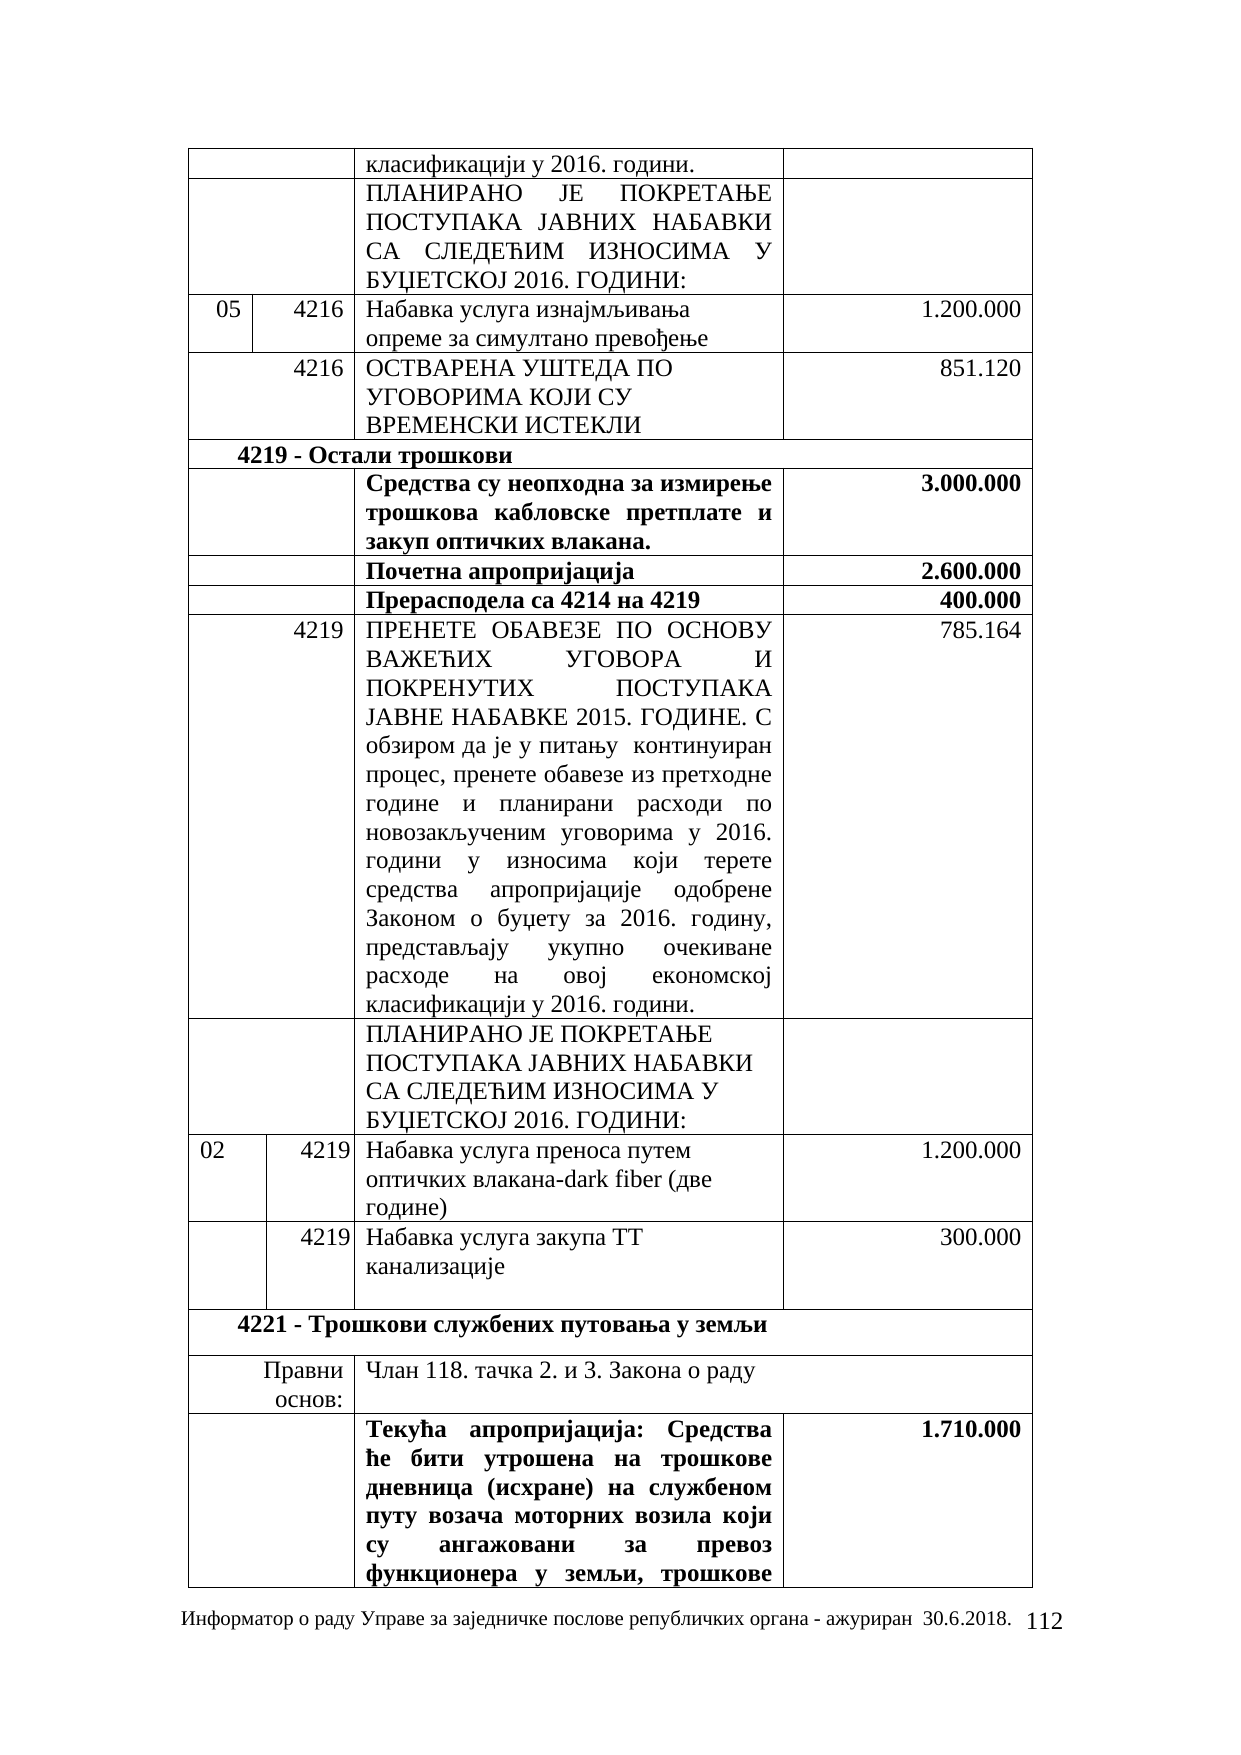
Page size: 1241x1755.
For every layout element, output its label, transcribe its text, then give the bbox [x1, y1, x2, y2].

table_cell 1.710.000 [784, 1414, 1032, 1587]
table_cell [1033, 148, 1074, 177]
table_cell 4216 [189, 353, 354, 439]
table_cell класификацији у 2016. години. [355, 149, 783, 177]
table_cell [1033, 614, 1074, 1018]
table_cell Почетна апропријација [355, 556, 783, 584]
table_cell [784, 1019, 1032, 1134]
table_cell [189, 1019, 354, 1134]
table_cell [1033, 352, 1074, 439]
table_cell Набавка услуга изнајмљивања опреме за симултано превођење [355, 295, 783, 352]
table_cell [1033, 294, 1074, 352]
table_cell ПРЕНЕТЕ ОБАВЕЗЕ ПО ОСНОВУ ВАЖЕЋИХ УГОВОРА И ПОКРЕНУТИХ ПОСТУПАКА ЈАВНЕ НАБАВКЕ 2015. ГОДИНЕ. С обзиром да је у питању континуиран процес, пренете обавезе из претходне године и планирани расходи по новозакљученим уговорима у 2016. години у износима који терете средства апропријације одобрене Законом о буџету за 2016. годину, представљају укупно очекиване расходе на овој економској класификацији у 2016. години. [355, 615, 783, 1018]
table_cell 300.000 [784, 1222, 1032, 1308]
table_cell 785.164 [784, 615, 1032, 1018]
table_cell 851.120 [784, 353, 1032, 439]
table_cell 3.000.000 [784, 469, 1032, 555]
table_cell [189, 149, 354, 177]
table_cell [1033, 1413, 1074, 1587]
table_cell 1.200.000 [784, 1135, 1032, 1221]
table_cell Прерасподела са 4214 на 4219 [355, 586, 783, 614]
table_cell Члан 118. тачка 2. и 3. Закона о раду [355, 1356, 1032, 1413]
table_cell 4219 [189, 615, 354, 1018]
table_cell Средства су неопходна за измирење трошкова кабловске претплате и закуп оптичких влакана. [355, 469, 783, 555]
table_cell Набавка услуга закупа ТТ канализације [355, 1222, 783, 1308]
table_cell [1033, 555, 1074, 584]
table_cell 2.600.000 [784, 556, 1032, 584]
table_cell [784, 149, 1032, 177]
table_cell [189, 179, 354, 293]
table_cell [784, 179, 1032, 293]
table_cell 05 [189, 295, 252, 352]
table_cell 4219 - Остали трошкови [189, 440, 1032, 467]
table_cell [1033, 468, 1074, 555]
table_cell 4219 [267, 1222, 354, 1308]
table_cell 4216 [253, 295, 354, 352]
table_cell Текућа апропријација: Средства ће бити утрошена на трошкове дневница (исхране) на службеном путу возача моторних возила који су ангажовани за превоз функционера у земљи, трошкове [355, 1414, 783, 1587]
table_cell [1033, 1134, 1074, 1221]
table_cell [189, 556, 354, 584]
table_cell [1033, 585, 1074, 614]
table_cell [1033, 1018, 1074, 1134]
table_cell 02 [189, 1135, 266, 1221]
table_cell 1.200.000 [784, 295, 1032, 352]
table_cell 4221 - Трошкови службених путовања у земљи [189, 1310, 1032, 1354]
table_cell [189, 1222, 266, 1308]
table_cell [189, 469, 354, 555]
table_cell [1033, 178, 1074, 293]
table_cell [1033, 439, 1074, 467]
table_cell [1033, 1221, 1074, 1308]
table_cell [1033, 1355, 1074, 1413]
table_cell ПЛАНИРАНО ЈЕ ПОКРЕТАЊЕ ПОСТУПАКА ЈАВНИХ НАБАВКИ СА СЛЕДЕЋИМ ИЗНОСИМА У БУЏЕТСКОЈ 2016. ГОДИНИ: [355, 1019, 783, 1134]
table_cell ПЛАНИРАНО ЈЕ ПОКРЕТАЊЕ ПОСТУПАКА ЈАВНИХ НАБАВКИ СА СЛЕДЕЋИМ ИЗНОСИМА У БУЏЕТСКОЈ 2016. ГОДИНИ: [355, 179, 783, 293]
table_cell [1033, 1309, 1074, 1354]
table_cell Правни основ: [189, 1356, 354, 1413]
table_cell [189, 586, 354, 614]
table_cell ОСТВАРЕНА УШТЕДА ПО УГОВОРИМА КОЈИ СУ ВРЕМЕНСКИ ИСТЕКЛИ [355, 353, 783, 439]
table_cell 4219 [267, 1135, 354, 1221]
table_cell [189, 1414, 354, 1587]
table_cell 400.000 [784, 586, 1032, 614]
table_cell Набавка услуга преноса путем оптичких влакана-dark fiber (две године) [355, 1135, 783, 1221]
